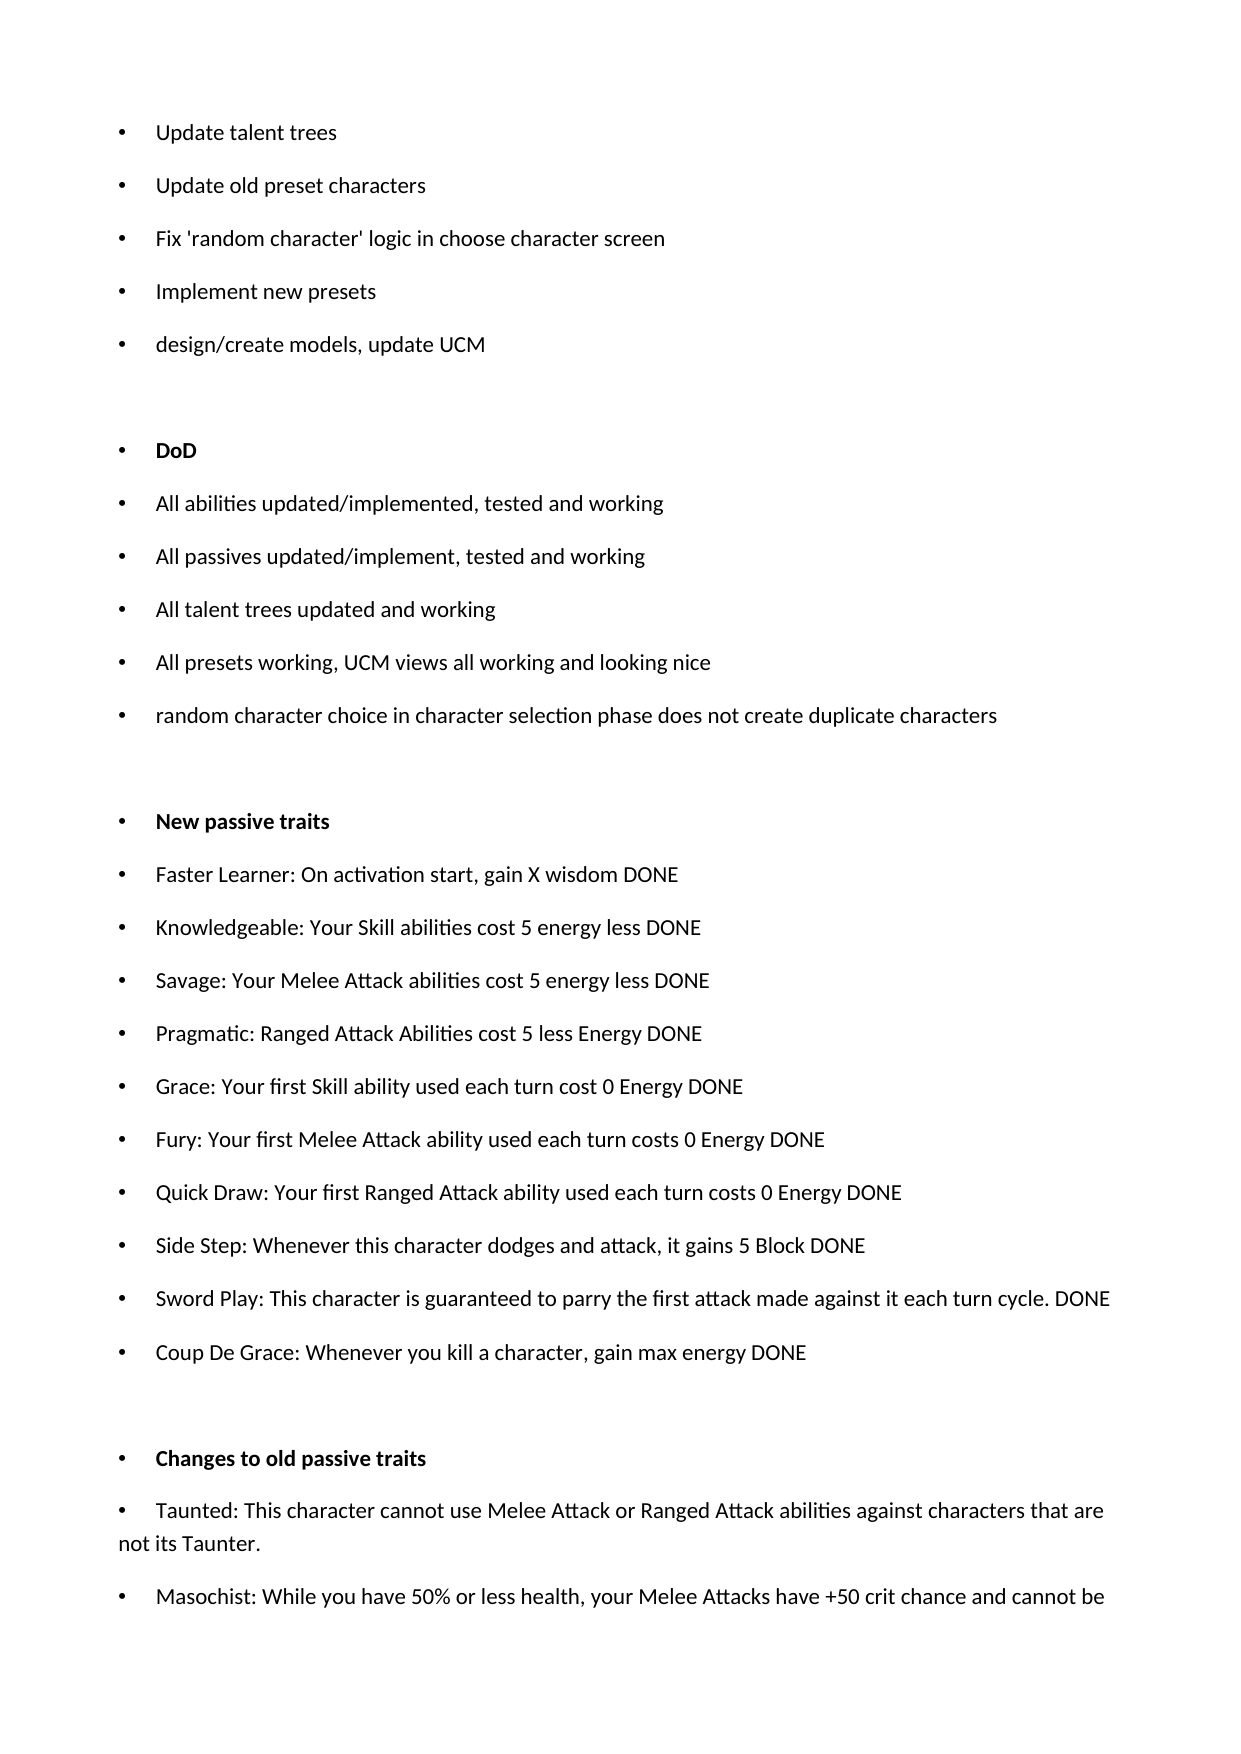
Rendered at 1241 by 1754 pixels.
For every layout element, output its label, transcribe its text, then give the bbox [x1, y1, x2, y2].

list All presets working, UCM views all working and looking nice [81, 648, 1122, 676]
list design/create models, update UCM [81, 330, 1122, 358]
list New passive traits [81, 807, 1122, 835]
list DoD [81, 436, 1122, 464]
list All passives updated/implement, tested and working [81, 542, 1122, 570]
list All talent trees updated and working [81, 595, 1122, 623]
list Update talent trees [81, 118, 1122, 146]
list Changes to old passive traits [81, 1444, 1122, 1472]
list Side Step: Whenever this character dodges and attack, it gains 5 Block DONE [81, 1232, 1122, 1259]
list Coup De Grace: Whenever you kill a character, gain max energy DONE [81, 1338, 1122, 1366]
list Fix 'random character' logic in choose character screen [81, 224, 1122, 252]
list Grace: Your first Skill ability used each turn cost 0 Energy DONE [81, 1072, 1122, 1101]
list Knowledgeable: Your Skill abilities cost 5 energy less DONE [81, 913, 1122, 941]
list Sword Play: This character is guaranteed to parry the first attack made against it each turn cycle. DONE [81, 1284, 1122, 1313]
list Update old preset characters [81, 171, 1122, 199]
list Implement new presets [81, 277, 1122, 305]
list random character choice in character selection phase does not create duplicate characters [81, 701, 1122, 729]
list Fury: Your first Melee Attack ability used each turn costs 0 Energy DONE [81, 1126, 1122, 1153]
list Taunted: This character cannot use Melee Attack or Ranged Attack abilities against characters that are not its Taunter. [81, 1497, 1122, 1557]
list Savage: Your Melee Attack abilities cost 5 energy less DONE [81, 966, 1122, 994]
list Pragmatic: Ranged Attack Abilities cost 5 less Energy DONE [81, 1019, 1122, 1047]
list All abilities updated/implemented, tested and working [81, 489, 1122, 517]
list Masochist: While you have 50% or less health, your Melee Attacks have +50 crit chance and cannot be [81, 1582, 1122, 1610]
list Quick Draw: Your first Ranged Attack ability used each turn costs 0 Energy DONE [81, 1178, 1122, 1207]
list Faster Learner: On activation start, gain X wisdom DONE [81, 860, 1122, 888]
